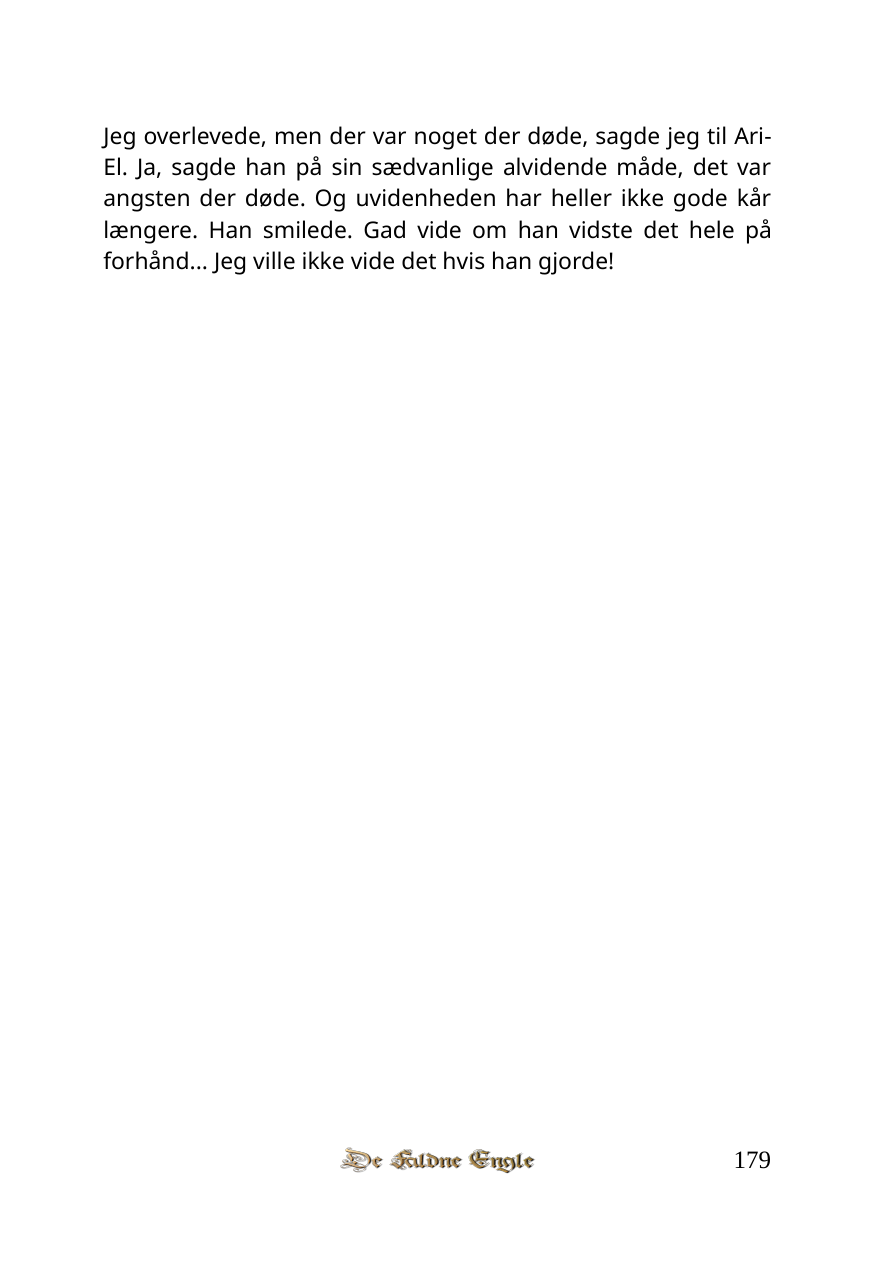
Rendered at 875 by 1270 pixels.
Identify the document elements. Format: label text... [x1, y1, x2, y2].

picture [337, 1145, 537, 1175]
text Jeg overlevede, men der var noget der døde, sagde jeg til Ari-El. Ja, sagde han på sin sædvanlige alvidende måde, det var angsten der døde. Og uvidenheden har heller ikke gode kår længere. Han smilede. Gad vide om han vidste det hele på forhånd... Jeg ville ikke vide det hvis han gjorde! [103, 120, 772, 276]
